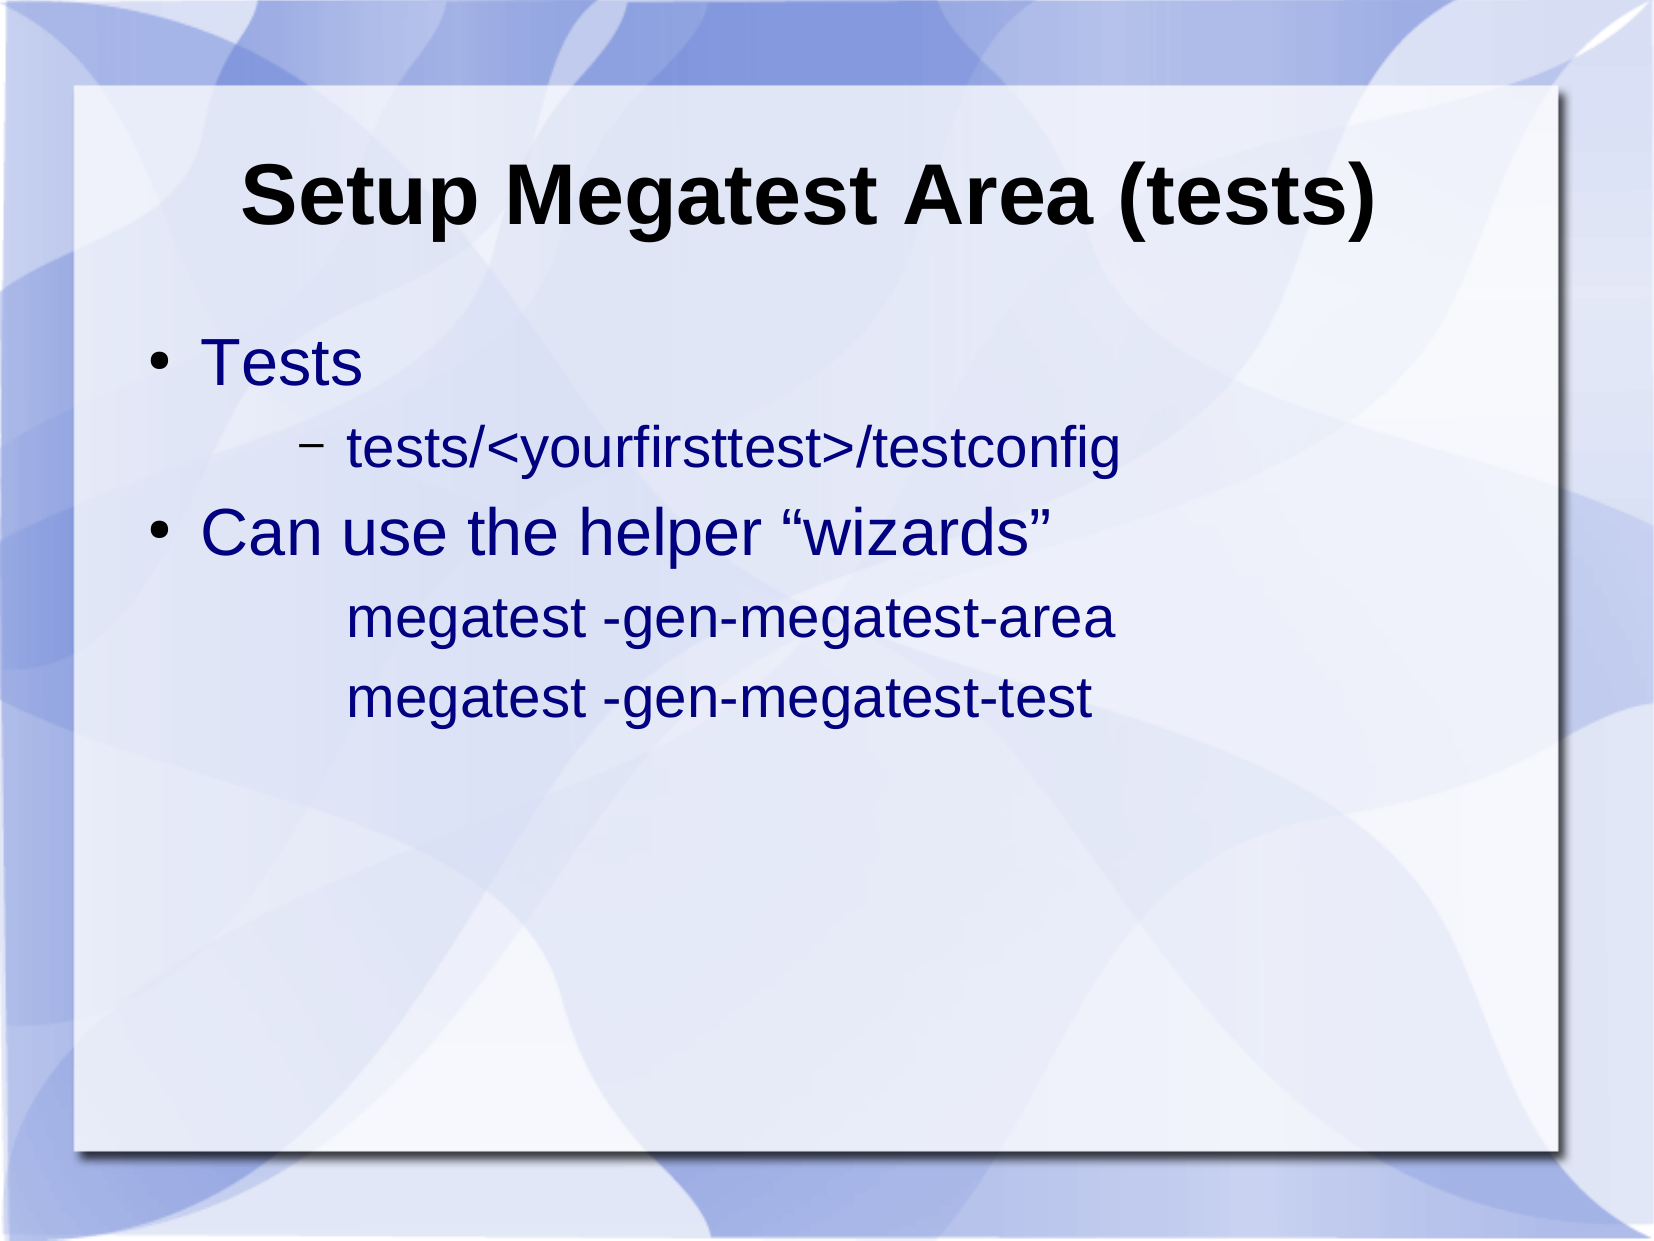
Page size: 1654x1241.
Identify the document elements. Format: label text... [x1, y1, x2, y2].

title Setup Megatest Area (tests) [82, 90, 1536, 298]
list Tests tests/<yourfirsttest>/testconfig Can use the helper “wizards” megatest -gen-megatest-area megatest -gen-megatest-test [129, 324, 1489, 1045]
picture [0, 0, 1654, 1241]
